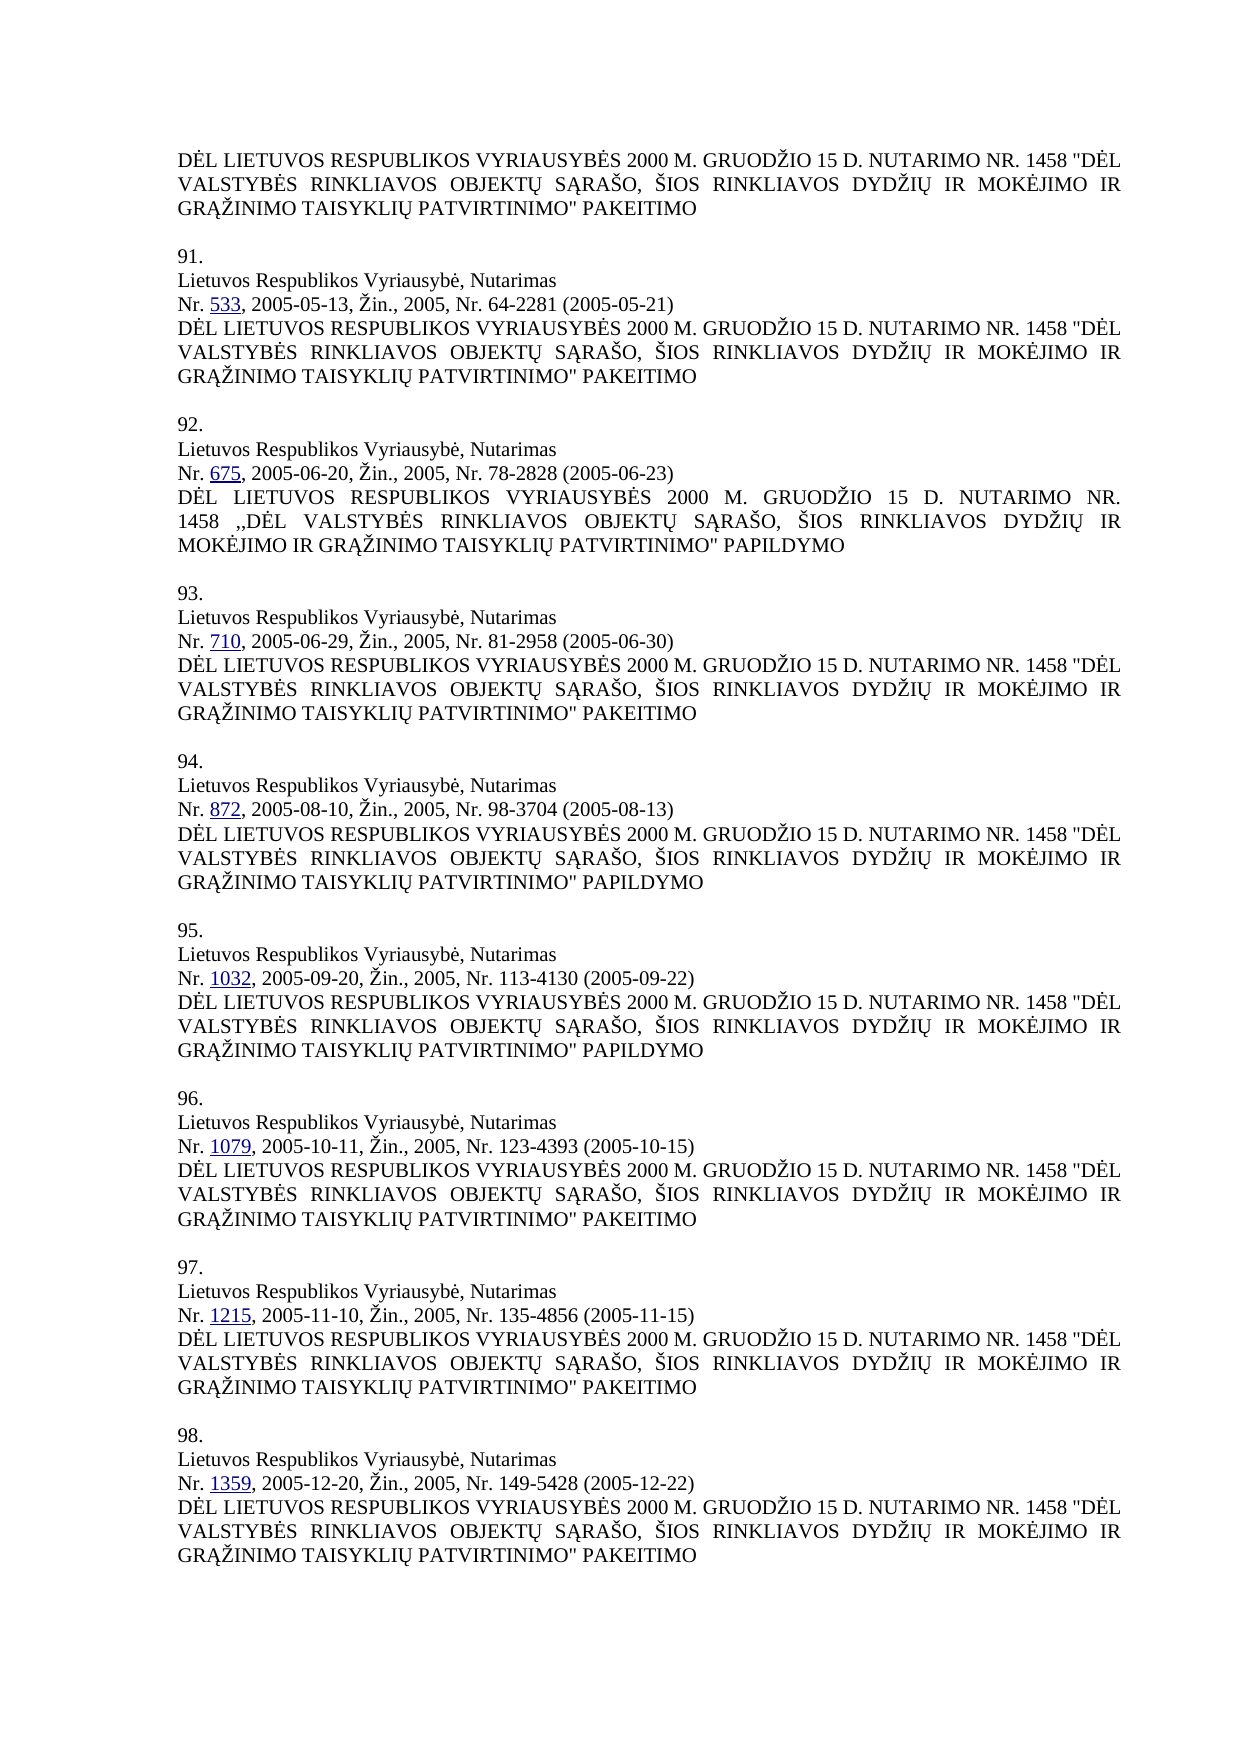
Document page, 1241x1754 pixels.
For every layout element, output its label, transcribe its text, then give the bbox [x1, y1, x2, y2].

text Lietuvos Respublikos Vyriausybė, Nutarimas [177, 436, 1122, 461]
text Lietuvos Respublikos Vyriausybė, Nutarimas [177, 1110, 1122, 1134]
text Lietuvos Respublikos Vyriausybė, Nutarimas [177, 268, 1122, 292]
text DĖL LIETUVOS RESPUBLIKOS VYRIAUSYBĖS 2000 M. GRUODŽIO 15 D. NUTARIMO NR. 1458 "DĖL VALSTYBĖS RINKLIAVOS OBJEKTŲ SĄRAŠO, ŠIOS RINKLIAVOS DYDŽIŲ IR MOKĖJIMO IR GRĄŽINIMO TAISYKLIŲ PATVIRTINIMO" PAKEITIMO [177, 316, 1122, 388]
text 94. [177, 749, 1122, 773]
text 92. [177, 412, 1122, 436]
text Nr. 1359, 2005-12-20, Žin., 2005, Nr. 149-5428 (2005-12-22) [177, 1471, 1122, 1495]
text DĖL LIETUVOS RESPUBLIKOS VYRIAUSYBĖS 2000 M. GRUODŽIO 15 D. NUTARIMO NR. 1458 "DĖL VALSTYBĖS RINKLIAVOS OBJEKTŲ SĄRAŠO, ŠIOS RINKLIAVOS DYDŽIŲ IR MOKĖJIMO IR GRĄŽINIMO TAISYKLIŲ PATVIRTINIMO" PAKEITIMO [177, 653, 1122, 725]
text DĖL LIETUVOS RESPUBLIKOS VYRIAUSYBĖS 2000 M. GRUODŽIO 15 D. NUTARIMO NR. 1458 "DĖL VALSTYBĖS RINKLIAVOS OBJEKTŲ SĄRAŠO, ŠIOS RINKLIAVOS DYDŽIŲ IR MOKĖJIMO IR GRĄŽINIMO TAISYKLIŲ PATVIRTINIMO" PAKEITIMO [177, 1495, 1122, 1567]
text DĖL LIETUVOS RESPUBLIKOS VYRIAUSYBĖS 2000 M. GRUODŽIO 15 D. NUTARIMO NR. 1458 "DĖL VALSTYBĖS RINKLIAVOS OBJEKTŲ SĄRAŠO, ŠIOS RINKLIAVOS DYDŽIŲ IR MOKĖJIMO IR GRĄŽINIMO TAISYKLIŲ PATVIRTINIMO" PAPILDYMO [177, 990, 1122, 1062]
text Nr. 710, 2005-06-29, Žin., 2005, Nr. 81-2958 (2005-06-30) [177, 629, 1122, 653]
text 95. [177, 918, 1122, 942]
text 97. [177, 1254, 1122, 1279]
text Nr. 872, 2005-08-10, Žin., 2005, Nr. 98-3704 (2005-08-13) [177, 797, 1122, 821]
text Nr. 1032, 2005-09-20, Žin., 2005, Nr. 113-4130 (2005-09-22) [177, 966, 1122, 990]
text Lietuvos Respublikos Vyriausybė, Nutarimas [177, 773, 1122, 797]
text DĖL LIETUVOS RESPUBLIKOS VYRIAUSYBĖS 2000 M. GRUODŽIO 15 D. NUTARIMO NR. 1458 ,,DĖL VALSTYBĖS RINKLIAVOS OBJEKTŲ SĄRAŠO, ŠIOS RINKLIAVOS DYDŽIŲ IR MOKĖJIMO IR GRĄŽINIMO TAISYKLIŲ PATVIRTINIMO" PAPILDYMO [177, 484, 1122, 557]
text Nr. 533, 2005-05-13, Žin., 2005, Nr. 64-2281 (2005-05-21) [177, 292, 1122, 316]
text 91. [177, 244, 1122, 268]
text DĖL LIETUVOS RESPUBLIKOS VYRIAUSYBĖS 2000 M. GRUODŽIO 15 D. NUTARIMO NR. 1458 "DĖL VALSTYBĖS RINKLIAVOS OBJEKTŲ SĄRAŠO, ŠIOS RINKLIAVOS DYDŽIŲ IR MOKĖJIMO IR GRĄŽINIMO TAISYKLIŲ PATVIRTINIMO" PAKEITIMO [177, 148, 1122, 220]
text DĖL LIETUVOS RESPUBLIKOS VYRIAUSYBĖS 2000 M. GRUODŽIO 15 D. NUTARIMO NR. 1458 "DĖL VALSTYBĖS RINKLIAVOS OBJEKTŲ SĄRAŠO, ŠIOS RINKLIAVOS DYDŽIŲ IR MOKĖJIMO IR GRĄŽINIMO TAISYKLIŲ PATVIRTINIMO" PAKEITIMO [177, 1327, 1122, 1399]
text Nr. 1079, 2005-10-11, Žin., 2005, Nr. 123-4393 (2005-10-15) [177, 1134, 1122, 1158]
text Lietuvos Respublikos Vyriausybė, Nutarimas [177, 1279, 1122, 1303]
text DĖL LIETUVOS RESPUBLIKOS VYRIAUSYBĖS 2000 M. GRUODŽIO 15 D. NUTARIMO NR. 1458 "DĖL VALSTYBĖS RINKLIAVOS OBJEKTŲ SĄRAŠO, ŠIOS RINKLIAVOS DYDŽIŲ IR MOKĖJIMO IR GRĄŽINIMO TAISYKLIŲ PATVIRTINIMO" PAKEITIMO [177, 1158, 1122, 1231]
text Lietuvos Respublikos Vyriausybė, Nutarimas [177, 1447, 1122, 1471]
text 93. [177, 581, 1122, 605]
text Nr. 1215, 2005-11-10, Žin., 2005, Nr. 135-4856 (2005-11-15) [177, 1303, 1122, 1327]
text Lietuvos Respublikos Vyriausybė, Nutarimas [177, 942, 1122, 966]
text Lietuvos Respublikos Vyriausybė, Nutarimas [177, 605, 1122, 629]
text 98. [177, 1423, 1122, 1447]
text 96. [177, 1086, 1122, 1110]
text DĖL LIETUVOS RESPUBLIKOS VYRIAUSYBĖS 2000 M. GRUODŽIO 15 D. NUTARIMO NR. 1458 "DĖL VALSTYBĖS RINKLIAVOS OBJEKTŲ SĄRAŠO, ŠIOS RINKLIAVOS DYDŽIŲ IR MOKĖJIMO IR GRĄŽINIMO TAISYKLIŲ PATVIRTINIMO" PAPILDYMO [177, 821, 1122, 894]
text Nr. 675, 2005-06-20, Žin., 2005, Nr. 78-2828 (2005-06-23) [177, 461, 1122, 484]
